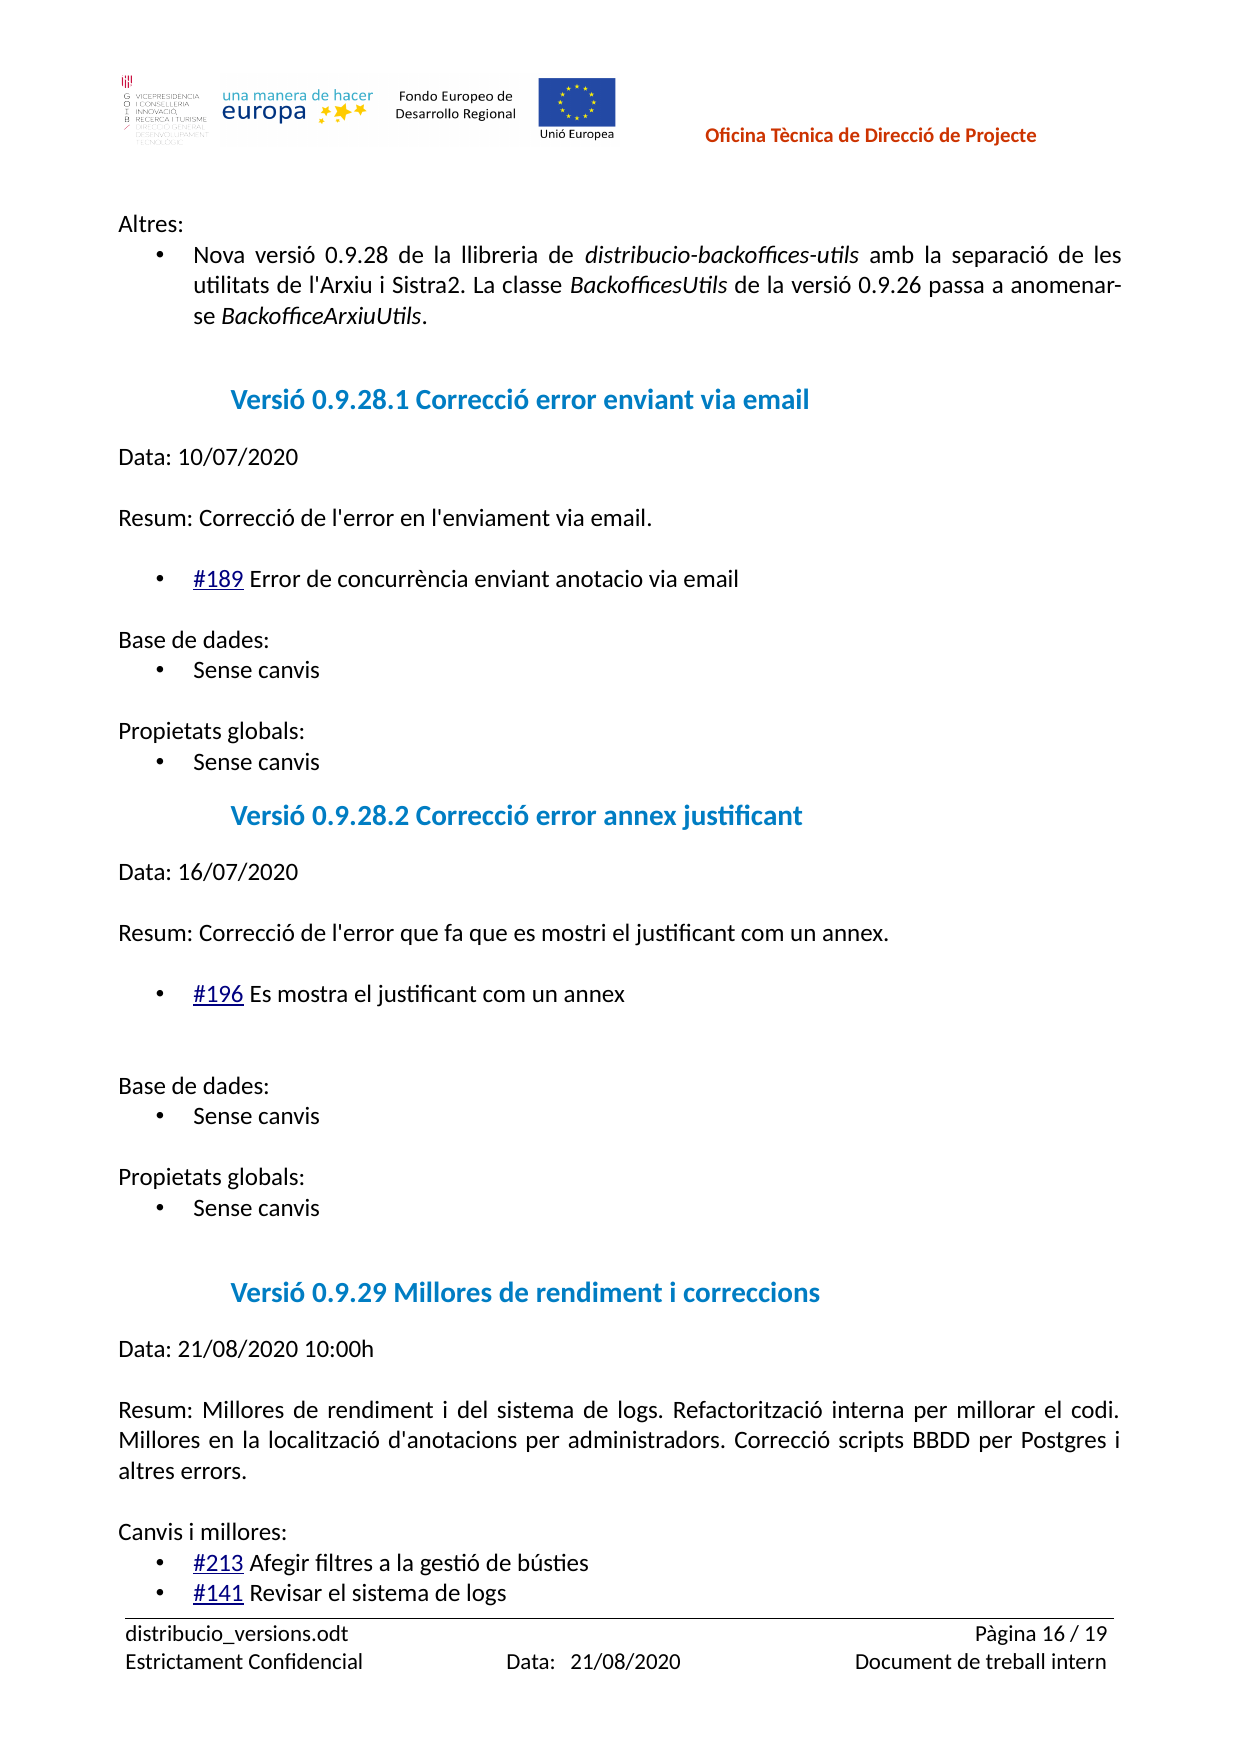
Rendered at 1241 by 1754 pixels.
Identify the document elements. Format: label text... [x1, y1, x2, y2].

subtitle Versió 0.9.29 Millores de rendiment i correccions [153, 1274, 1122, 1309]
text Resum: Correcció de l'error en l'enviament via email. [118, 502, 1122, 532]
list #213 Afegir filtres a la gestió de bústies [156, 1547, 1122, 1577]
list #141 Revisar el sistema de logs [156, 1577, 1122, 1608]
text Resum: Correcció de l'error que fa que es mostri el justificant com un annex. [118, 917, 1122, 948]
list Sense canvis [156, 654, 1122, 685]
text Base de dades: [118, 624, 1122, 654]
list Sense canvis [156, 1101, 1122, 1131]
text Data: 21/08/2020 10:00h [118, 1333, 1122, 1363]
subtitle Versió 0.9.28.1 Correcció error enviant via email [153, 381, 1122, 417]
picture [118, 73, 213, 147]
text Base de dades: [118, 1070, 1122, 1101]
list Sense canvis [156, 1192, 1122, 1223]
text Altres: [118, 208, 1122, 239]
text Propietats globals: [118, 715, 1122, 746]
text Data: 10/07/2020 [118, 441, 1122, 471]
list Sense canvis [156, 746, 1122, 776]
list #196 Es mostra el justificant com un annex [156, 978, 1122, 1009]
subtitle Versió 0.9.28.2 Correcció error annex justificant [153, 797, 1122, 833]
list Nova versió 0.9.28 de la llibreria de distribucio-backoffices-utils amb la separació de les utilitats de l'Arxiu i Sistra2. La classe BackofficesUtils de la versió 0.9.26 passa a anomenar-se BackofficeArxiuUtils. [156, 239, 1122, 330]
list #189 Error de concurrència enviant anotacio via email [156, 563, 1122, 593]
text Resum: Millores de rendiment i del sistema de logs. Refactorització interna per millorar el codi. Millores en la localització d'anotacions per administradors. Correcció scripts BBDD per Postgres i altres errors. [118, 1394, 1122, 1486]
text Canvis i millores: [118, 1516, 1122, 1547]
text Propietats globals: [118, 1162, 1122, 1192]
text Data: 16/07/2020 [118, 856, 1122, 887]
picture [219, 73, 621, 147]
